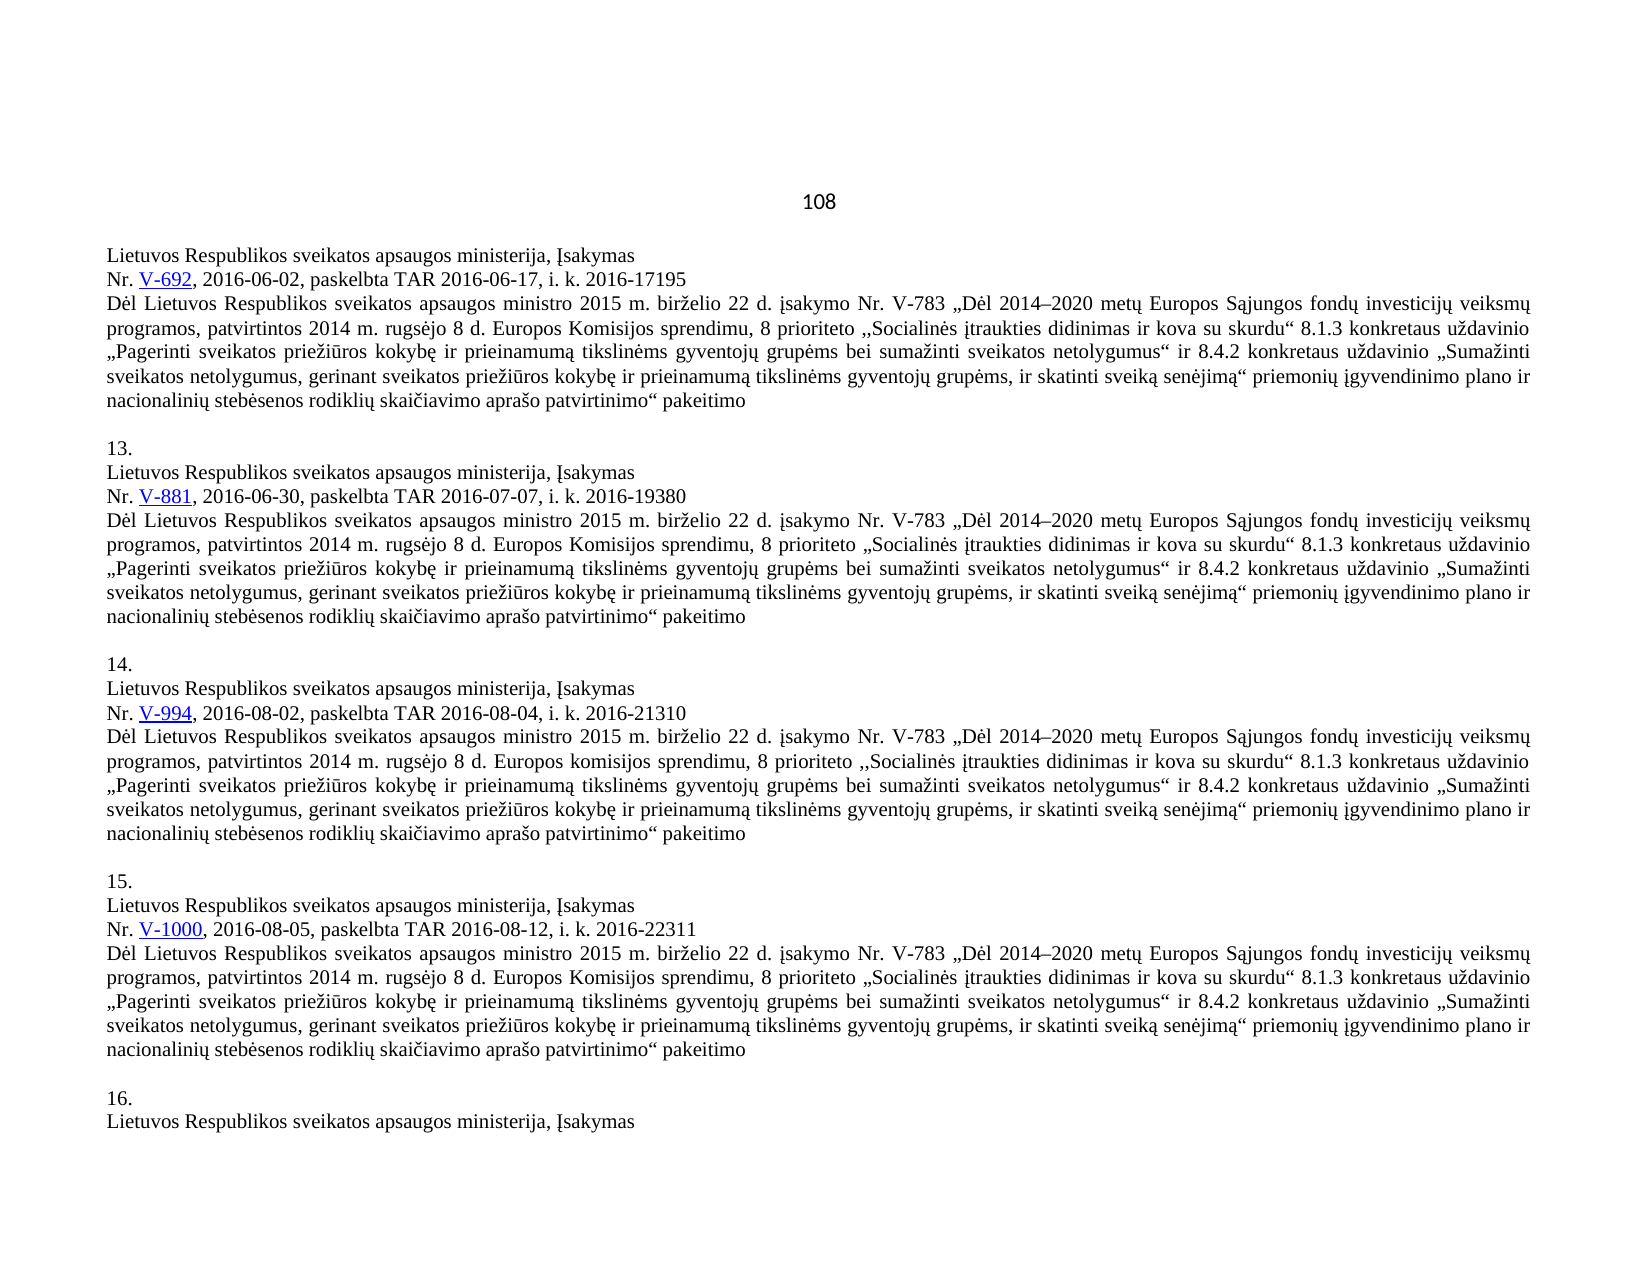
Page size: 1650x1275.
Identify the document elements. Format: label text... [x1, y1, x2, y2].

text 14. [106, 652, 1532, 676]
text Lietuvos Respublikos sveikatos apsaugos ministerija, Įsakymas [106, 1109, 1532, 1133]
text Lietuvos Respublikos sveikatos apsaugos ministerija, Įsakymas [106, 243, 1532, 267]
text 13. [106, 436, 1532, 460]
text Dėl Lietuvos Respublikos sveikatos apsaugos ministro 2015 m. birželio 22 d. įsakymo Nr. V-783 „Dėl 2014–2020 metų Europos Sąjungos fondų investicijų veiksmų programos, patvirtintos 2014 m. rugsėjo 8 d. Europos Komisijos sprendimu, 8 prioriteto ,,Socialinės įtraukties didinimas ir kova su skurdu“ 8.1.3 konkretaus uždavinio „Pagerinti sveikatos priežiūros kokybę ir prieinamumą tikslinėms gyventojų grupėms bei sumažinti sveikatos netolygumus“ ir 8.4.2 konkretaus uždavinio „Sumažinti sveikatos netolygumus, gerinant sveikatos priežiūros kokybę ir prieinamumą tikslinėms gyventojų grupėms, ir skatinti sveiką senėjimą“ priemonių įgyvendinimo plano ir nacionalinių stebėsenos rodiklių skaičiavimo aprašo patvirtinimo“ pakeitimo [106, 291, 1532, 412]
text Nr. V-881, 2016-06-30, paskelbta TAR 2016-07-07, i. k. 2016-19380 [106, 484, 1532, 508]
text Nr. V-994, 2016-08-02, paskelbta TAR 2016-08-04, i. k. 2016-21310 [106, 700, 1532, 724]
text Lietuvos Respublikos sveikatos apsaugos ministerija, Įsakymas [106, 676, 1532, 700]
text Dėl Lietuvos Respublikos sveikatos apsaugos ministro 2015 m. birželio 22 d. įsakymo Nr. V-783 „Dėl 2014–2020 metų Europos Sąjungos fondų investicijų veiksmų programos, patvirtintos 2014 m. rugsėjo 8 d. Europos komisijos sprendimu, 8 prioriteto ,,Socialinės įtraukties didinimas ir kova su skurdu“ 8.1.3 konkretaus uždavinio „Pagerinti sveikatos priežiūros kokybę ir prieinamumą tikslinėms gyventojų grupėms bei sumažinti sveikatos netolygumus“ ir 8.4.2 konkretaus uždavinio „Sumažinti sveikatos netolygumus, gerinant sveikatos priežiūros kokybę ir prieinamumą tikslinėms gyventojų grupėms, ir skatinti sveiką senėjimą“ priemonių įgyvendinimo plano ir nacionalinių stebėsenos rodiklių skaičiavimo aprašo patvirtinimo“ pakeitimo [106, 724, 1532, 845]
text Nr. V-1000, 2016-08-05, paskelbta TAR 2016-08-12, i. k. 2016-22311 [106, 917, 1532, 941]
text Lietuvos Respublikos sveikatos apsaugos ministerija, Įsakymas [106, 893, 1532, 917]
text 16. [106, 1085, 1532, 1109]
text Dėl Lietuvos Respublikos sveikatos apsaugos ministro 2015 m. birželio 22 d. įsakymo Nr. V-783 „Dėl 2014–2020 metų Europos Sąjungos fondų investicijų veiksmų programos, patvirtintos 2014 m. rugsėjo 8 d. Europos Komisijos sprendimu, 8 prioriteto „Socialinės įtraukties didinimas ir kova su skurdu“ 8.1.3 konkretaus uždavinio „Pagerinti sveikatos priežiūros kokybę ir prieinamumą tikslinėms gyventojų grupėms bei sumažinti sveikatos netolygumus“ ir 8.4.2 konkretaus uždavinio „Sumažinti sveikatos netolygumus, gerinant sveikatos priežiūros kokybę ir prieinamumą tikslinėms gyventojų grupėms, ir skatinti sveiką senėjimą“ priemonių įgyvendinimo plano ir nacionalinių stebėsenos rodiklių skaičiavimo aprašo patvirtinimo“ pakeitimo [106, 941, 1532, 1061]
text Nr. V-692, 2016-06-02, paskelbta TAR 2016-06-17, i. k. 2016-17195 [106, 267, 1532, 291]
text Lietuvos Respublikos sveikatos apsaugos ministerija, Įsakymas [106, 460, 1532, 484]
text Dėl Lietuvos Respublikos sveikatos apsaugos ministro 2015 m. birželio 22 d. įsakymo Nr. V-783 „Dėl 2014–2020 metų Europos Sąjungos fondų investicijų veiksmų programos, patvirtintos 2014 m. rugsėjo 8 d. Europos Komisijos sprendimu, 8 prioriteto „Socialinės įtraukties didinimas ir kova su skurdu“ 8.1.3 konkretaus uždavinio „Pagerinti sveikatos priežiūros kokybę ir prieinamumą tikslinėms gyventojų grupėms bei sumažinti sveikatos netolygumus“ ir 8.4.2 konkretaus uždavinio „Sumažinti sveikatos netolygumus, gerinant sveikatos priežiūros kokybę ir prieinamumą tikslinėms gyventojų grupėms, ir skatinti sveiką senėjimą“ priemonių įgyvendinimo plano ir nacionalinių stebėsenos rodiklių skaičiavimo aprašo patvirtinimo“ pakeitimo [106, 508, 1532, 628]
text 15. [106, 869, 1532, 893]
